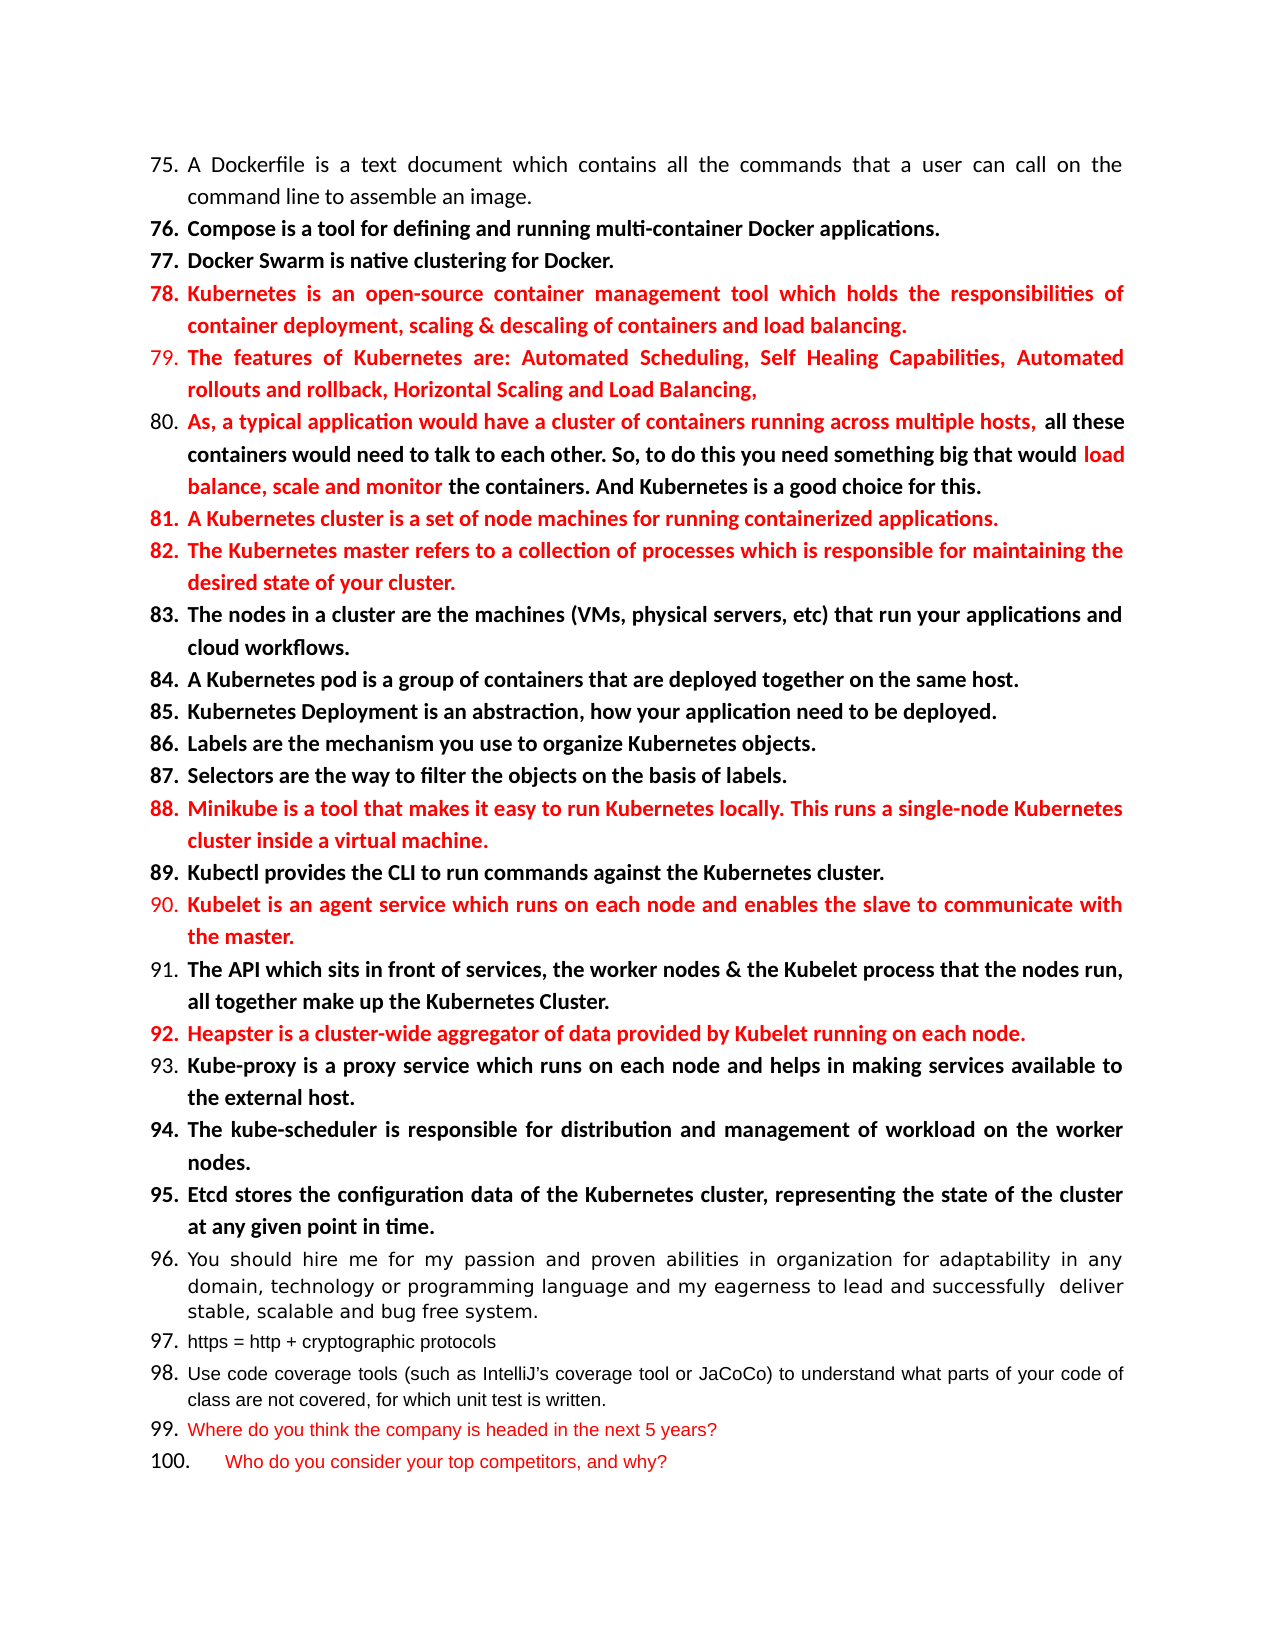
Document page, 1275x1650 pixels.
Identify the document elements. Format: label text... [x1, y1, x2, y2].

list Kube-proxy is a proxy service which runs on each node and helps in making services available to the external host. [150, 1051, 1125, 1111]
list Etcd stores the configuration data of the Kubernetes cluster, representing the state of the cluster at any given point in time. [150, 1180, 1125, 1240]
list The features of Kubernetes are: Automated Scheduling, Self Healing Capabilities, Automated rollouts and rollback, Horizontal Scaling and Load Balancing, [150, 343, 1125, 403]
list Kubectl provides the CLI to run commands against the Kubernetes cluster. [150, 858, 1125, 886]
list You should hire me for my passion and proven abilities in organization for adaptability in any domain, technology or programming language and my eagerness to lead and successfully deliver stable, scalable and bug free system. [150, 1244, 1125, 1323]
list Selectors are the way to filter the objects on the basis of labels. [150, 762, 1125, 789]
list Minikube is a tool that makes it easy to run Kubernetes locally. This runs a single-node Kubernetes cluster inside a virtual machine. [150, 794, 1125, 854]
list Kubelet is an agent service which runs on each node and enables the slave to communicate with the master. [150, 890, 1125, 951]
list The nodes in a cluster are the machines (VMs, physical servers, etc) that run your applications and cloud workflows. [150, 601, 1125, 661]
list Docker Swarm is native clustering for Docker. [150, 247, 1125, 274]
list Kubernetes is an open-source container management tool which holds the responsibilities of container deployment, scaling & descaling of containers and load balancing. [150, 279, 1125, 339]
list A Kubernetes pod is a group of containers that are deployed together on the same host. [150, 665, 1125, 693]
list A Dockerfile is a text document which contains all the commands that a user can call on the command line to assemble an image. [150, 150, 1125, 210]
list Where do you think the company is headed in the next 5 years? [150, 1414, 1125, 1442]
list https = http + cryptographic protocols [150, 1326, 1125, 1354]
list The API which sits in front of services, the worker nodes & the Kubelet process that the nodes run, all together make up the Kubernetes Cluster. [150, 955, 1125, 1015]
list Who do you consider your top competitors, and why? [150, 1446, 1125, 1474]
list The Kubernetes master refers to a collection of processes which is responsible for maintaining the desired state of your cluster. [150, 536, 1125, 596]
list A Kubernetes cluster is a set of node machines for running containerized applications. [150, 504, 1125, 532]
list Labels are the mechanism you use to organize Kubernetes objects. [150, 729, 1125, 757]
list As, a typical application would have a cluster of containers running across multiple hosts, all these containers would need to talk to each other. So, to do this you need something big that would load balance, scale and monitor the containers. And Kubernetes is a good choice for this. [150, 407, 1125, 500]
list The kube-scheduler is responsible for distribution and management of workload on the worker nodes. [150, 1116, 1125, 1176]
list Kubernetes Deployment is an abstraction, how your application need to be deployed. [150, 697, 1125, 725]
list Compose is a tool for defining and running multi-container Docker applications. [150, 214, 1125, 242]
list Use code coverage tools (such as IntelliJ’s coverage tool or JaCoCo) to understand what parts of your code of class are not covered, for which unit test is written. [150, 1358, 1125, 1411]
list Heapster is a cluster-wide aggregator of data provided by Kubelet running on each node. [150, 1019, 1125, 1047]
